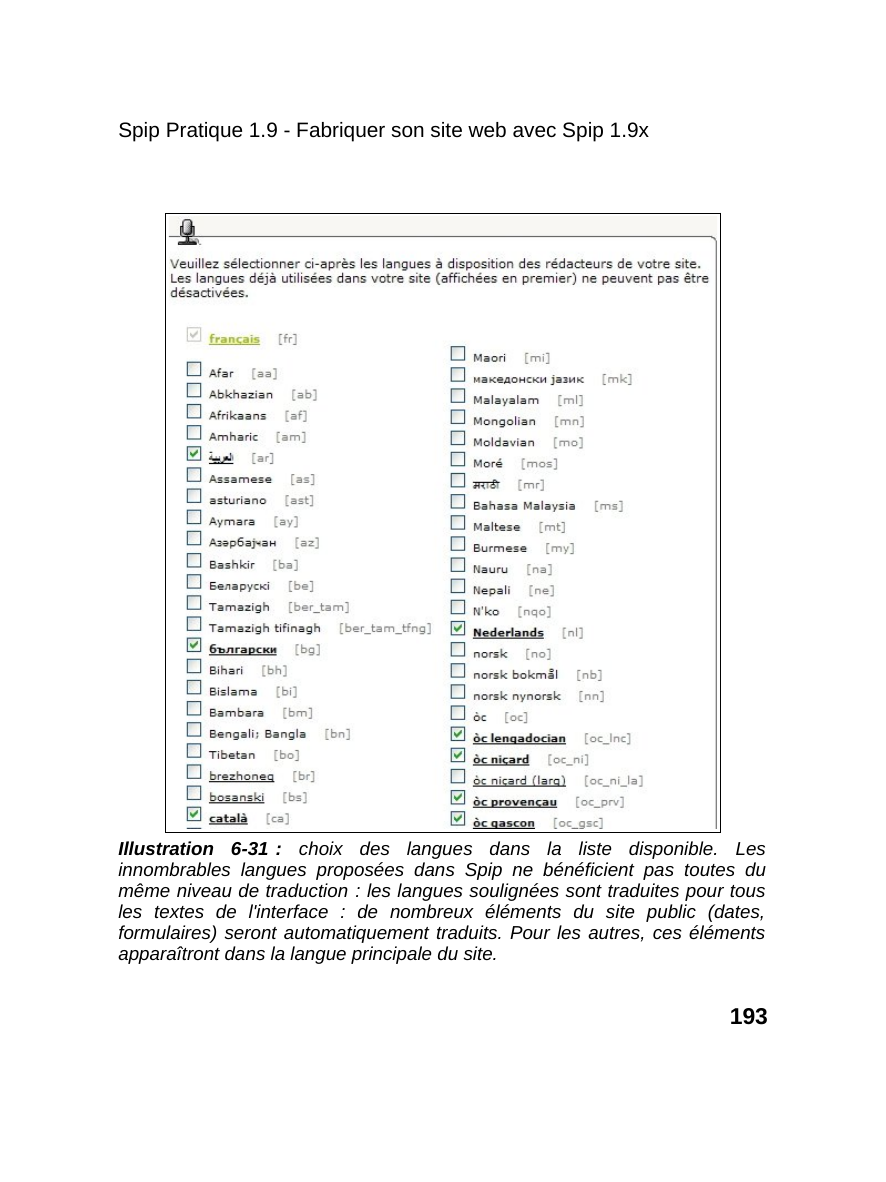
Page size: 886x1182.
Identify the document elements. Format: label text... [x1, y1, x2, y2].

picture [168, 216, 718, 829]
text [166, 214, 720, 832]
text Illustration 6-31 : choix des langues dans la liste disponible. Les innombrables langues proposées dans Spip ne bénéficient pas toutes du même niveau de traduction : les langues soulignées sont traduites pour tous les textes de l'interface : de nombreux éléments du site public (dates, formulaires) seront automatiquement traduits. Pour les autres, ces éléments apparaîtront dans la langue principale du site. [118, 221, 768, 964]
